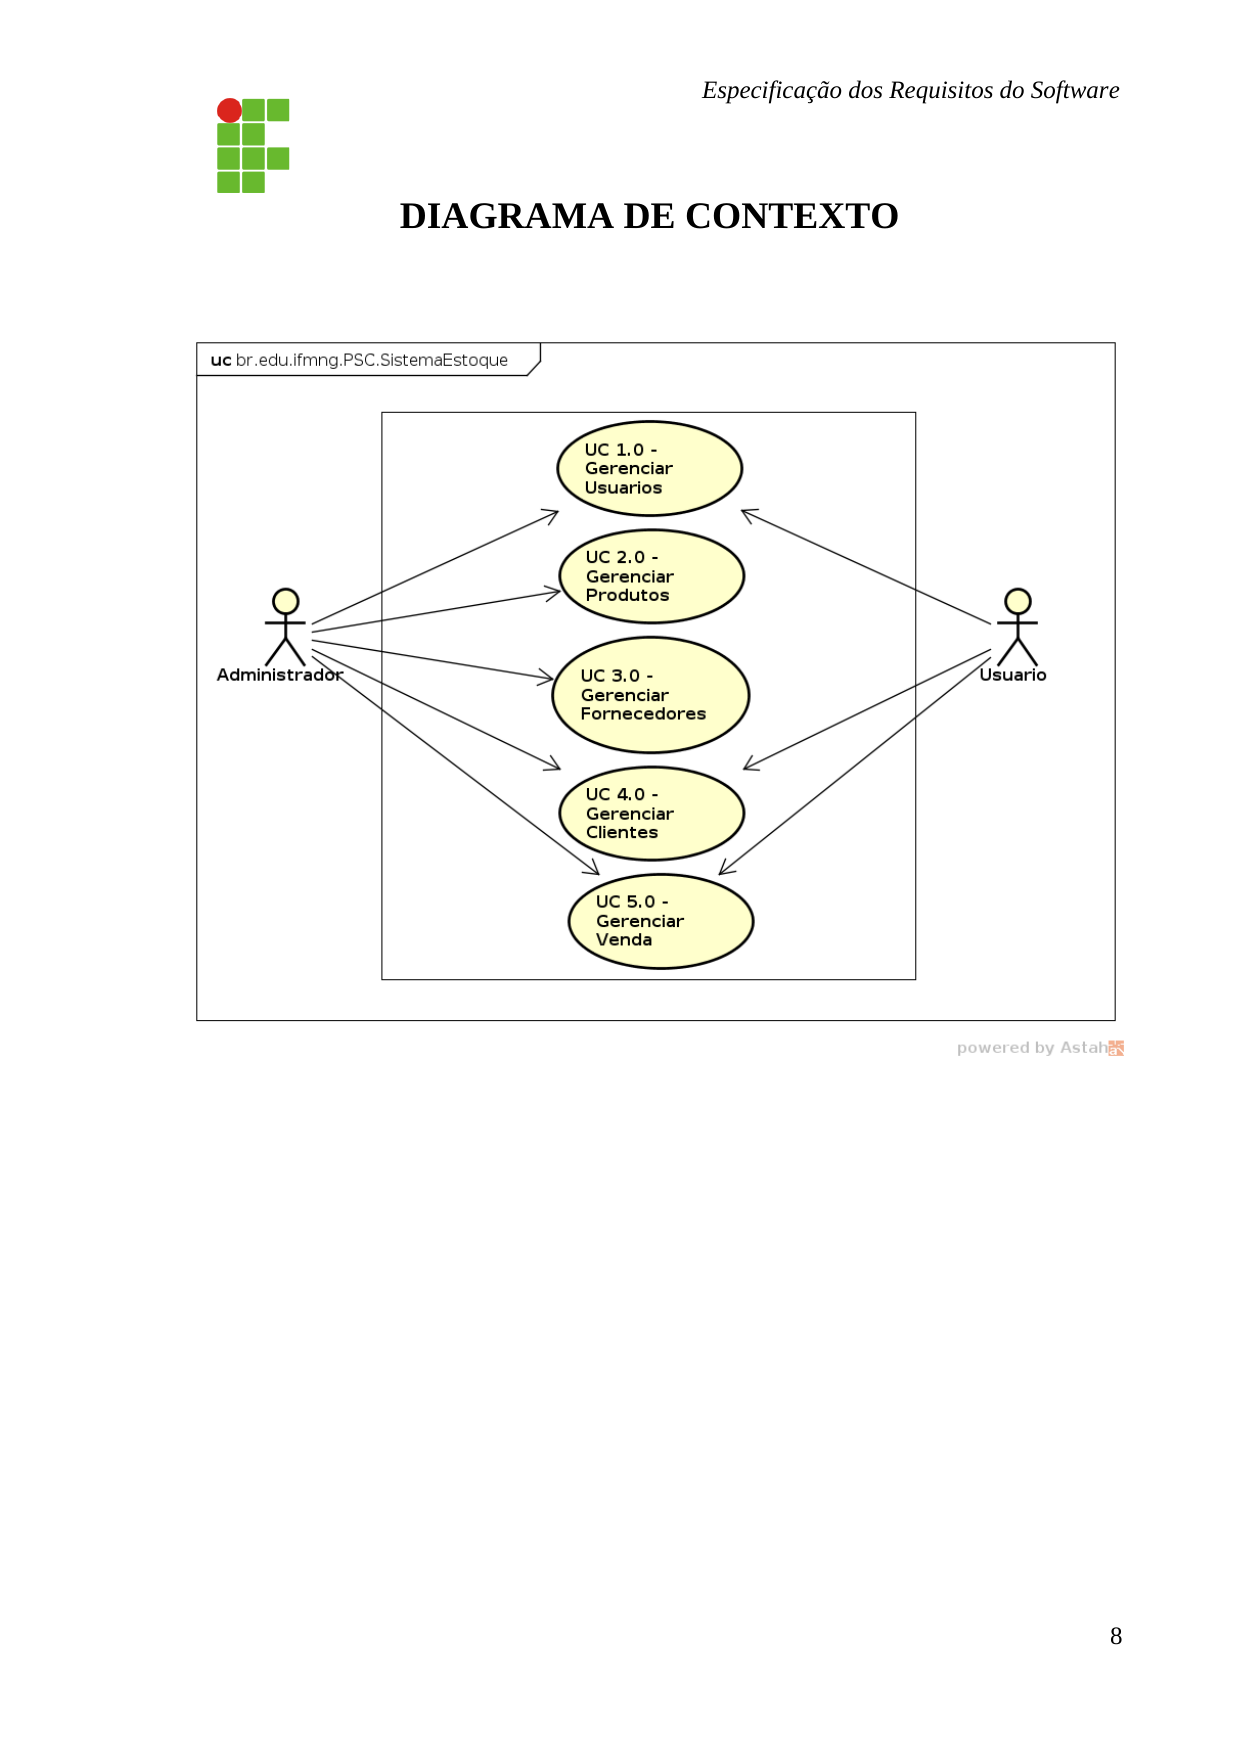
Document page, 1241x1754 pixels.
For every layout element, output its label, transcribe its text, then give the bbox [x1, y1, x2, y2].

picture [214, 98, 290, 193]
text DIAGRAMA DE CONTEXTO [177, 193, 1122, 236]
picture [183, 329, 1129, 1061]
